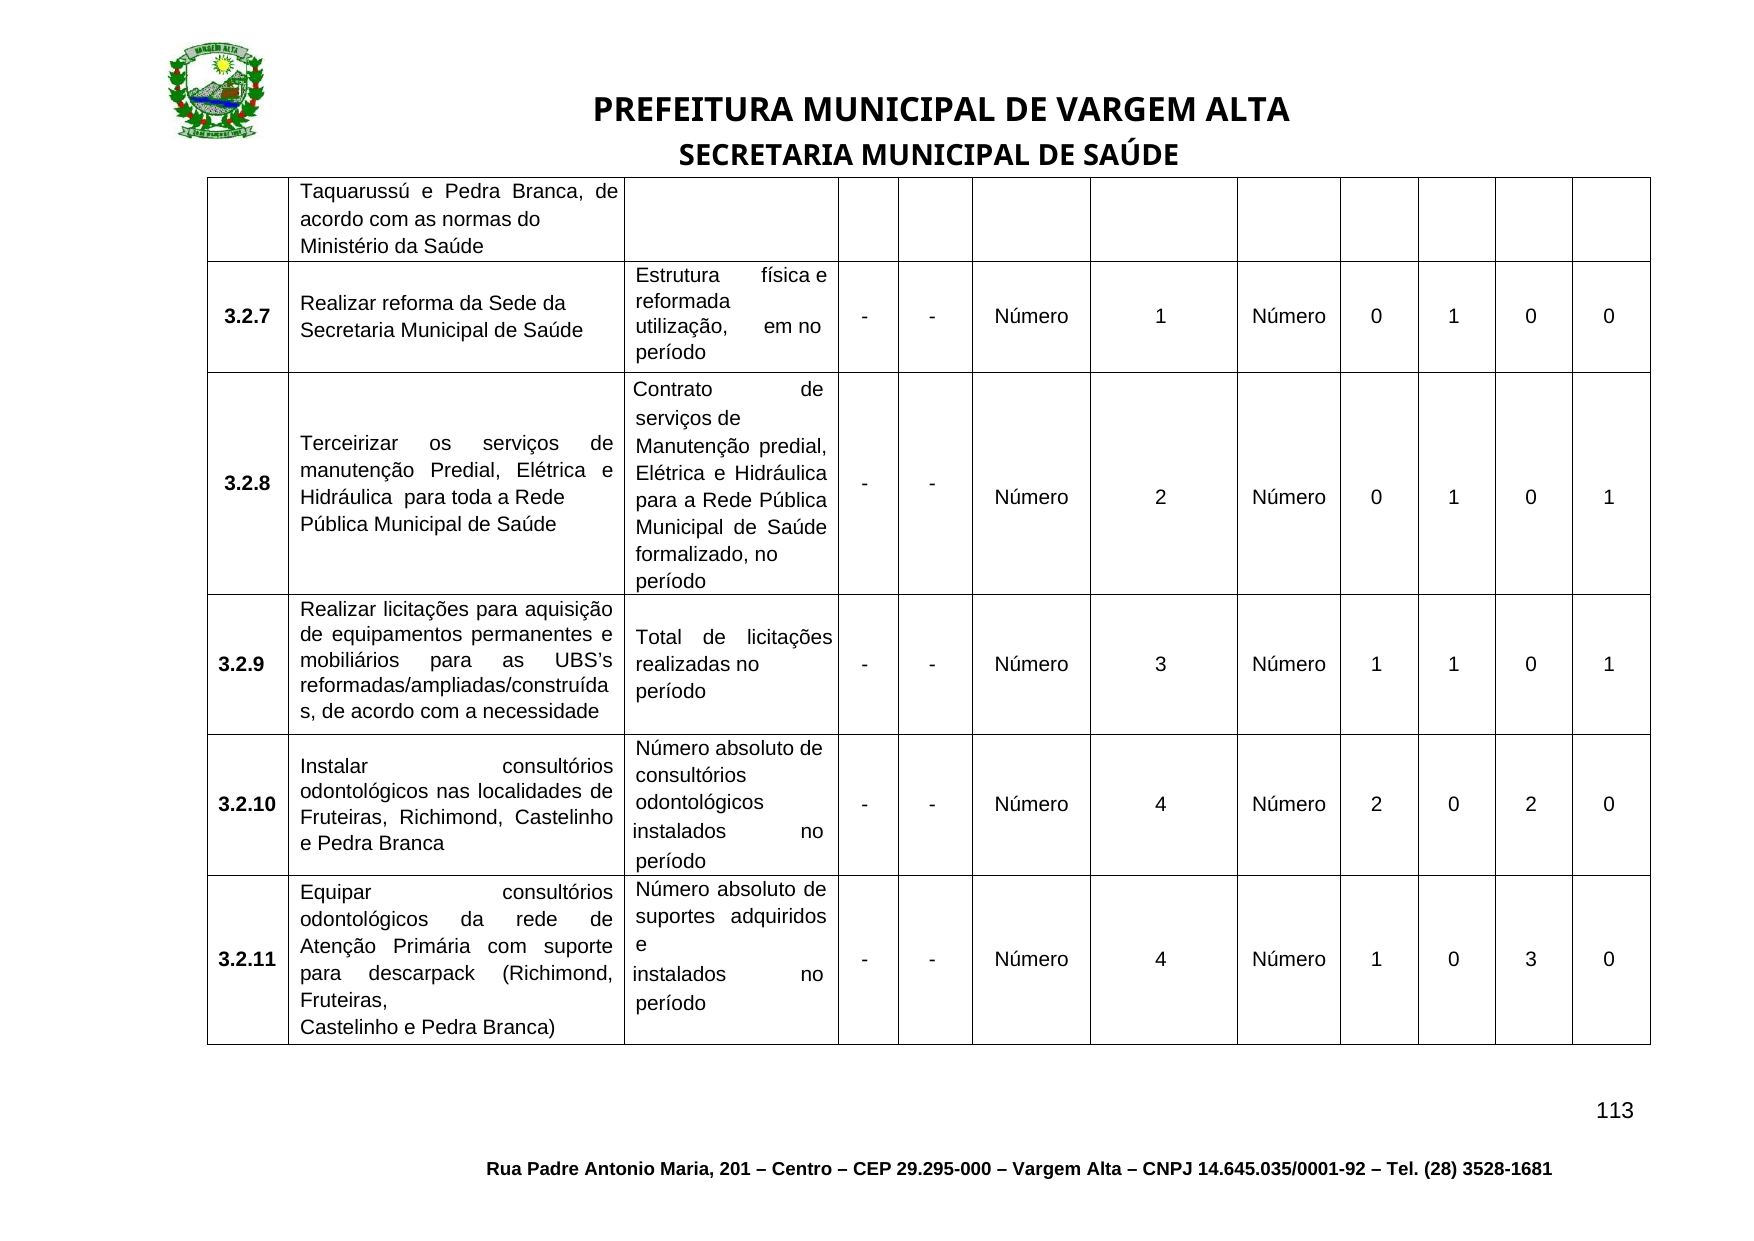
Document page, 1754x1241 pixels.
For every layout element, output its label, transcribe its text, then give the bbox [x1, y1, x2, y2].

table_cell 0 [1341, 373, 1418, 594]
table_cell - [899, 262, 972, 372]
table_header [1091, 178, 1237, 261]
table_cell Contrato de serviços de Manutenção predial, Elétrica e Hidráulica para a Rede Pública Municipal de Saúde formalizado, no período [625, 373, 838, 594]
table_cell Número [1238, 876, 1340, 1044]
table_cell - [839, 595, 898, 733]
table_cell 4 [1091, 735, 1237, 874]
table_header [208, 178, 288, 261]
table_cell 0 [1496, 595, 1572, 733]
table_cell 0 [1573, 262, 1650, 372]
table_cell Número [973, 876, 1090, 1044]
table_cell 3.2.10 [208, 735, 288, 874]
table_cell 0 [1419, 876, 1495, 1044]
table_cell - [899, 595, 972, 733]
table_cell Realizar reforma da Sede da Secretaria Municipal de Saúde [289, 262, 624, 372]
table_header [625, 178, 838, 261]
table_cell 2 [1341, 735, 1418, 874]
table_cell 3.2.7 [208, 262, 288, 372]
table_cell - [839, 876, 898, 1044]
table_cell Número [1238, 735, 1340, 874]
table_cell Equipar consultórios odontológicos da rede de Atenção Primária com suporte para descarpack (Richimond, Fruteiras, Castelinho e Pedra Branca) [289, 876, 624, 1044]
table_cell Realizar licitações para aquisição de equipamentos permanentes e mobiliários para as UBS’s reformadas/ampliadas/construída s, de acordo com a necessidade [289, 595, 624, 733]
table_cell 1 [1341, 595, 1418, 733]
table_cell 3 [1496, 876, 1572, 1044]
table_cell 1 [1419, 262, 1495, 372]
table_cell 3.2.11 [208, 876, 288, 1044]
table_cell Número [1238, 262, 1340, 372]
table_header Taquarussú e Pedra Branca, de acordo com as normas do Ministério da Saúde [289, 178, 624, 261]
table_cell 0 [1496, 262, 1572, 372]
table_cell 4 [1091, 876, 1237, 1044]
table_cell Número [1238, 595, 1340, 733]
table_header [899, 178, 972, 261]
table_cell Número absoluto de consultórios odontológicos instalados no período [625, 735, 838, 874]
table_cell 2 [1091, 373, 1237, 594]
table_cell 1 [1573, 373, 1650, 594]
table_cell - [899, 373, 972, 594]
table_header [1419, 178, 1495, 261]
table_cell Número [973, 262, 1090, 372]
table_cell Terceirizar os serviços de manutenção Predial, Elétrica e Hidráulica para toda a Rede Pública Municipal de Saúde [289, 373, 624, 594]
table_cell 0 [1341, 262, 1418, 372]
table_cell 1 [1573, 595, 1650, 733]
table_cell 1 [1091, 262, 1237, 372]
table_cell - [839, 262, 898, 372]
table_cell Número [973, 373, 1090, 594]
table_cell 0 [1419, 735, 1495, 874]
table_cell Número [973, 735, 1090, 874]
table_cell - [899, 876, 972, 1044]
table_cell Número [973, 595, 1090, 733]
table_cell - [839, 373, 898, 594]
table_cell física e em no [758, 262, 838, 372]
table_header [1238, 178, 1340, 261]
table_cell 1 [1419, 373, 1495, 594]
table_cell Total de licitações realizadas no período [625, 595, 838, 733]
table_cell 1 [1341, 876, 1418, 1044]
table_cell Instalar consultórios odontológicos nas localidades de Fruteiras, Richimond, Castelinho e Pedra Branca [289, 735, 624, 874]
table_header [839, 178, 898, 261]
table_cell 1 [1419, 595, 1495, 733]
table_header [1496, 178, 1572, 261]
table_cell 0 [1496, 373, 1572, 594]
table_cell Número absoluto de suportes adquiridos e instalados no período [625, 876, 838, 1044]
table_cell Estrutura reformada utilização, período [625, 262, 758, 372]
table_header [1573, 178, 1650, 261]
table_cell 3 [1091, 595, 1237, 733]
table_cell 2 [1496, 735, 1572, 874]
table_cell - [899, 735, 972, 874]
table_header [1341, 178, 1418, 261]
table_cell Número [1238, 373, 1340, 594]
table_cell 0 [1573, 876, 1650, 1044]
table_cell 3.2.9 [208, 595, 288, 733]
table_cell - [839, 735, 898, 874]
table_header [973, 178, 1090, 261]
table_cell 0 [1573, 735, 1650, 874]
table_cell 3.2.8 [208, 373, 288, 594]
